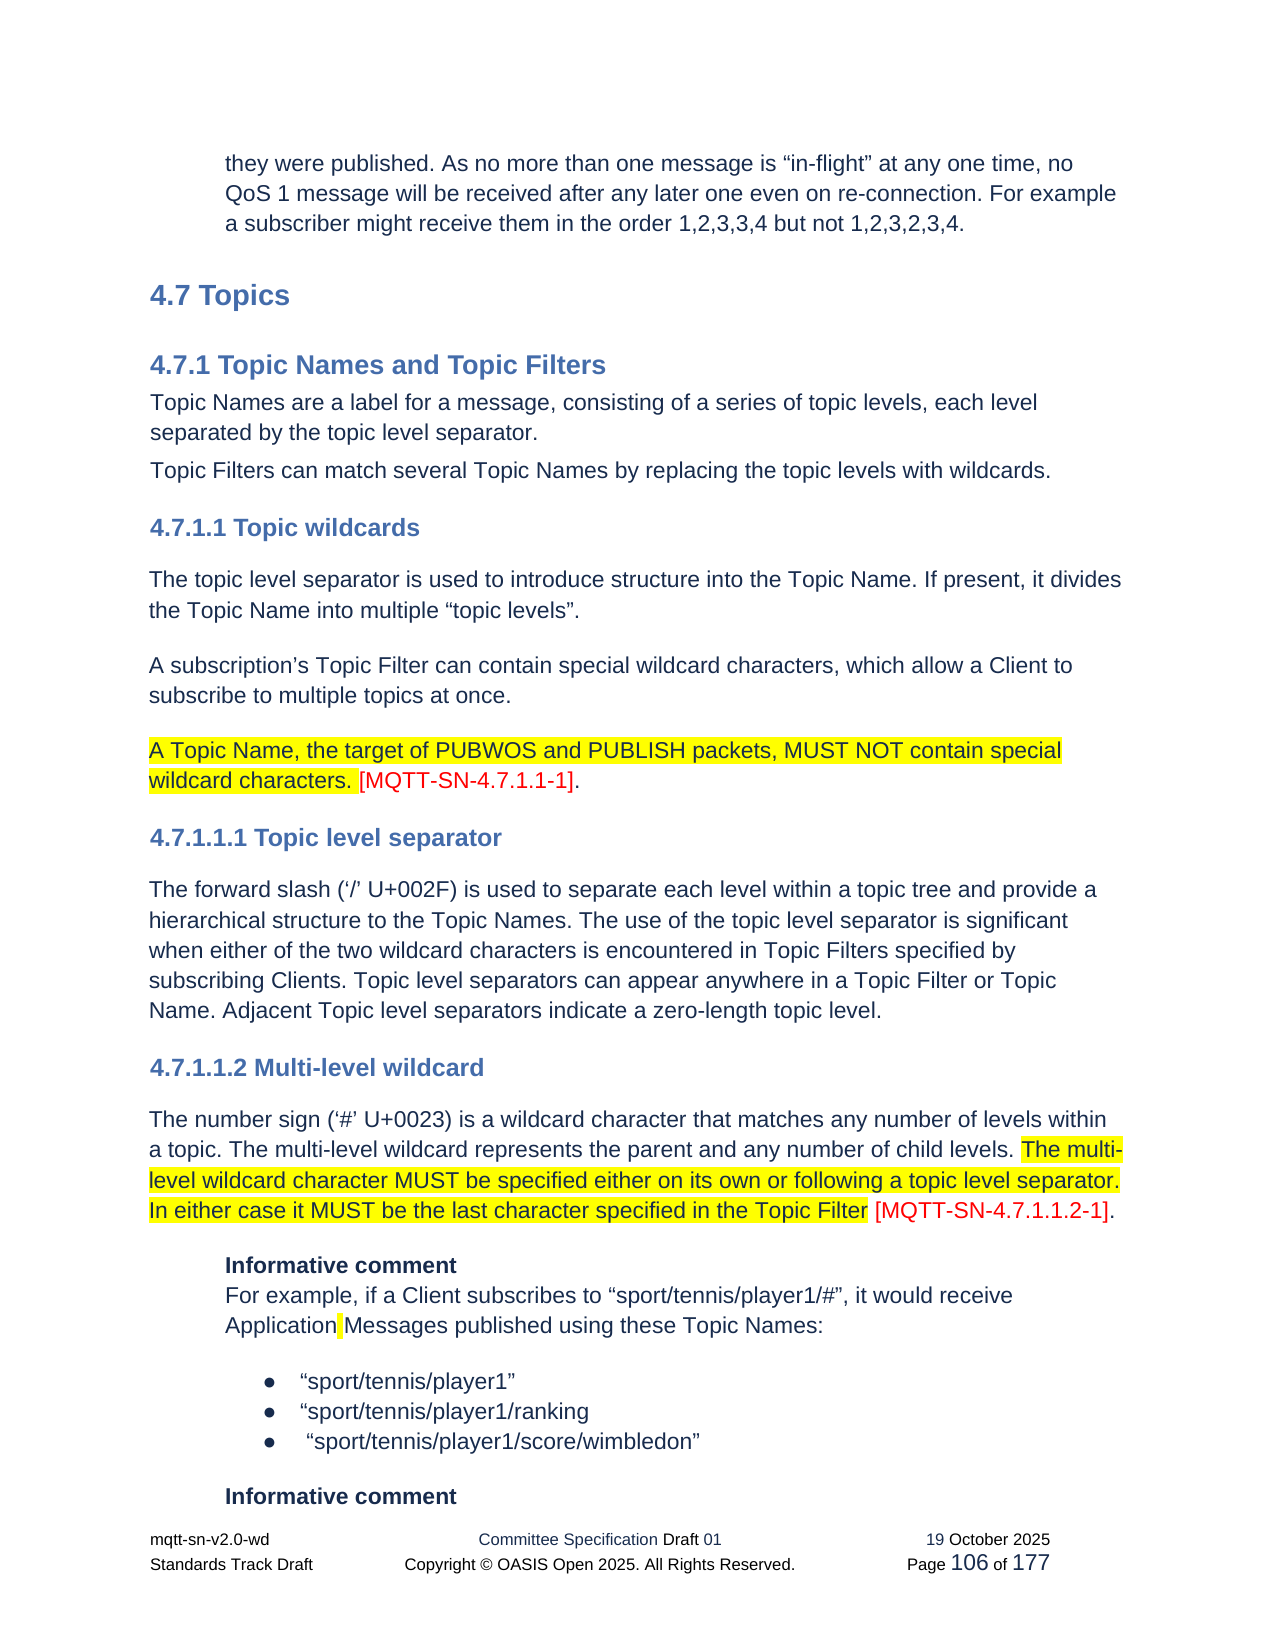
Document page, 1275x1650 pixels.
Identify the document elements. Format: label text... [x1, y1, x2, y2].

text The number sign (‘#’ U+0023) is a wildcard character that matches any number of levels within a topic. The multi-level wildcard represents the parent and any number of child levels. The multi-level wildcard character MUST be specified either on its own or following a topic level separator. In either case it MUST be the last character specified in the Topic Filter [MQTT-SN-4.7.1.1.2-1]. [148, 1106, 1124, 1223]
text Topic Names are a label for a message, consisting of a series of topic levels, each level separated by the topic level separator. [150, 389, 1124, 445]
text they were published. As no more than one message is “in-flight” at any one time, no QoS 1 message will be received after any later one even on re-connection. For example a subscriber might receive them in the order 1,2,3,3,4 but not 1,2,3,2,3,4. [225, 150, 1125, 237]
subtitle 4.7.1.1.1 Topic level separator [150, 823, 1124, 851]
list “sport/tennis/player1” [262, 1368, 1124, 1394]
list “sport/tennis/player1/score/wimbledon” [262, 1428, 1124, 1454]
text Informative comment [225, 1483, 1124, 1510]
text Topic Filters can match several Topic Names by replacing the topic levels with wildcards. [150, 457, 1124, 484]
subtitle 4.7.1.1 Topic wildcards [150, 513, 1124, 541]
subtitle 4.7 Topics [150, 278, 1022, 312]
text For example, if a Client subscribes to “sport/tennis/player1/#”, it would receive Application Messages published using these Topic Names: [225, 1282, 1124, 1339]
text The forward slash (‘/’ U+002F) is used to separate each level within a topic tree and provide a hierarchical structure to the Topic Names. The use of the topic level separator is significant when either of the two wildcard characters is encountered in Topic Filters specified by subscribing Clients. Topic level separators can appear anywhere in a Topic Filter or Topic Name. Adjacent Topic level separators indicate a zero-length topic level. [148, 876, 1124, 1024]
subtitle 4.7.1.1.2 Multi-level wildcard [150, 1052, 1124, 1081]
text Informative comment [225, 1252, 1124, 1278]
text The topic level separator is used to introduce structure into the Topic Name. If present, it divides the Topic Name into multiple “topic levels”. [148, 566, 1124, 623]
text A Topic Name, the target of PUBWOS and PUBLISH packets, MUST NOT contain special wildcard characters. [MQTT-SN-4.7.1.1-1]. [148, 737, 1124, 794]
list “sport/tennis/player1/ranking [262, 1398, 1124, 1424]
text A subscription’s Topic Filter can contain special wildcard characters, which allow a Client to subscribe to multiple topics at once. [148, 652, 1124, 708]
subtitle 4.7.1 Topic Names and Topic Filters [150, 349, 1022, 380]
